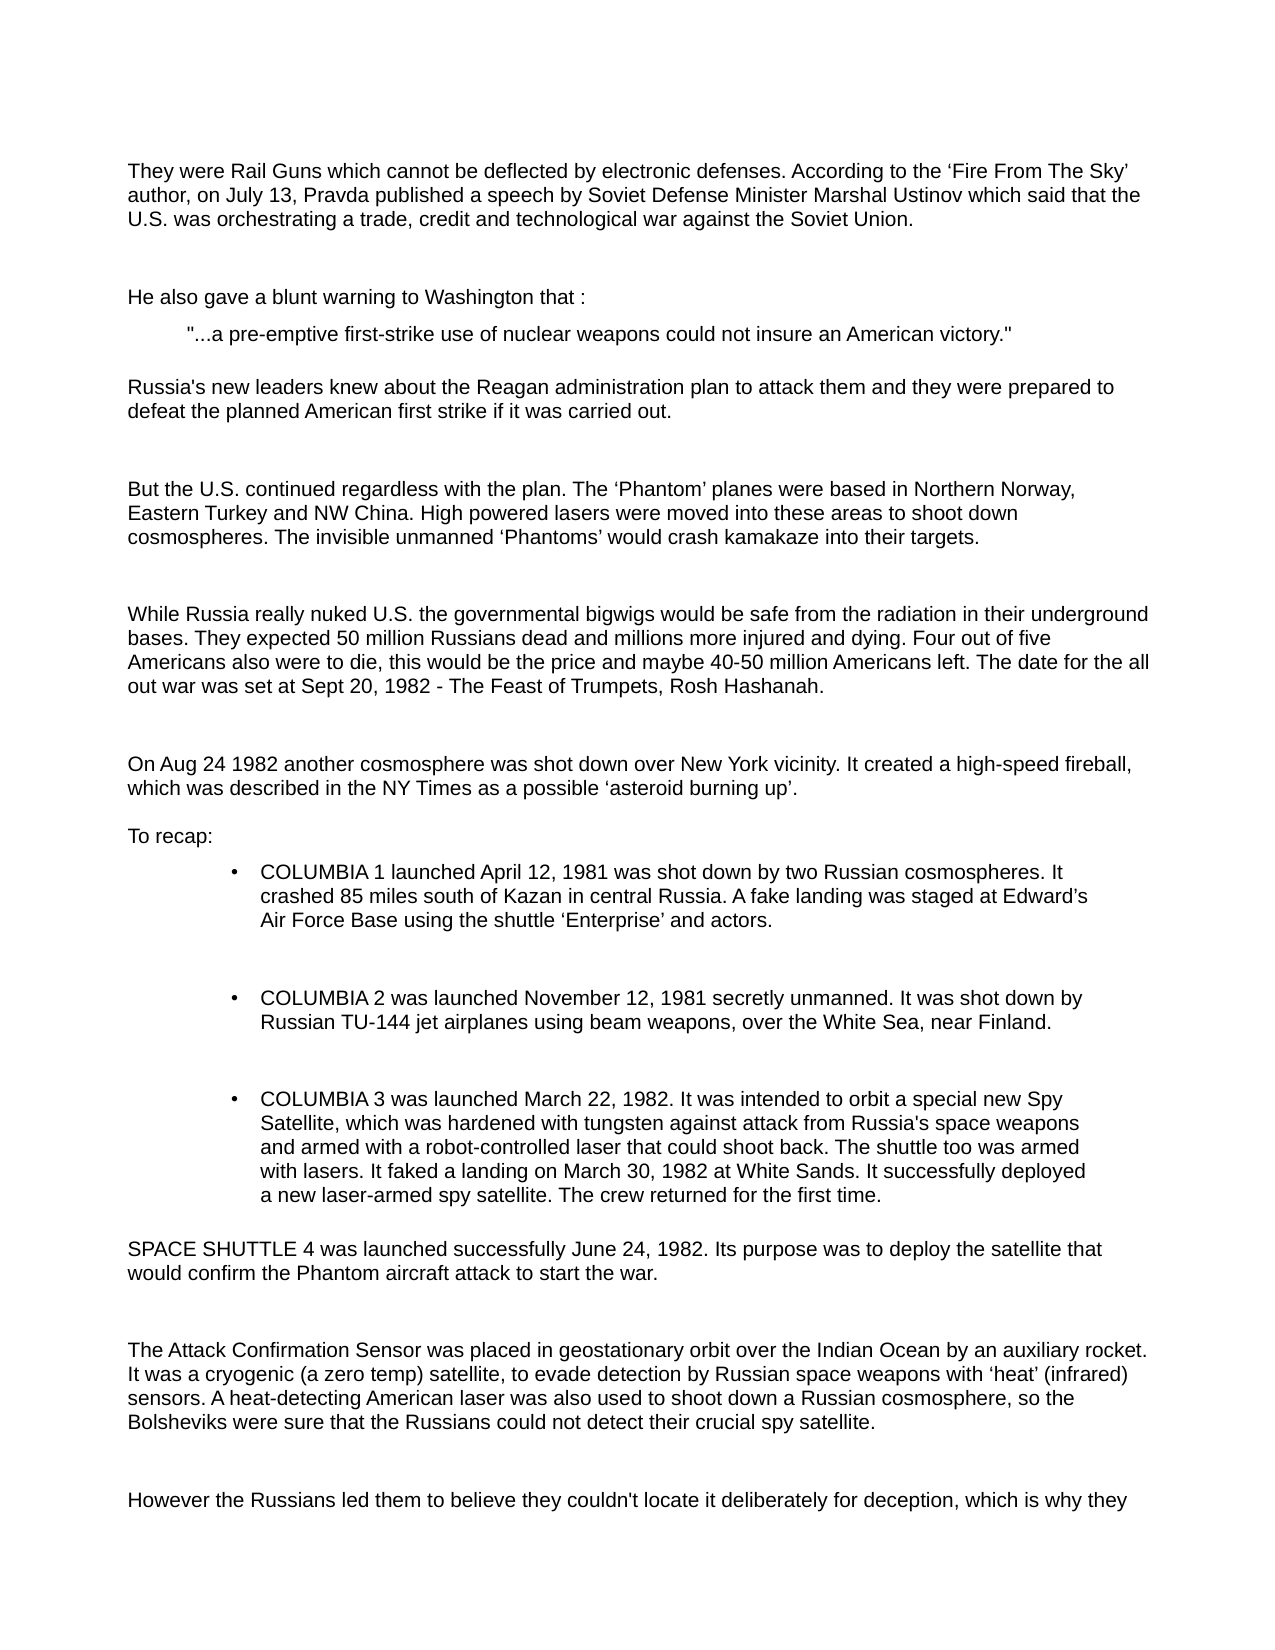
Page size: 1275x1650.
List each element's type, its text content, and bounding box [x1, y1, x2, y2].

list COLUMBIA 3 was launched March 22, 1982. It was intended to orbit a special new Spy Satellite, which was hardened with tungsten against attack from Russia's space weapons and armed with a robot-controlled laser that could shoot back. The shuttle too was armed with lasers. It faked a landing on March 30, 1982 at White Sands. It successfully deployed a new laser-armed spy satellite. The crew returned for the first time. [231, 1087, 1095, 1207]
text He also gave a blunt warning to Washington that : [127, 285, 1154, 309]
text But the U.S. continued regardless with the plan. The ‘Phantom’ planes were based in Northern Norway, Eastern Turkey and NW China. High powered lasers were moved into these areas to shoot down cosmospheres. The invisible unmanned ‘Phantoms’ would crash kamakaze into their targets. [127, 477, 1154, 548]
text The Attack Confirmation Sensor was placed in geostationary orbit over the Indian Ocean by an auxiliary rocket. It was a cryogenic (a zero temp) satellite, to evade detection by Russian space weapons with ‘heat’ (infrared) sensors. A heat-detecting American laser was also used to shoot down a Russian cosmosphere, so the Bolsheviks were sure that the Russians could not detect their crucial spy satellite. [127, 1338, 1154, 1434]
text On Aug 24 1982 another cosmosphere was shot down over New York vicinity. It created a high-speed fireball, which was described in the NY Times as a possible ‘asteroid burning up’. To recap: [127, 752, 1154, 848]
list COLUMBIA 1 launched April 12, 1981 was shot down by two Russian cosmospheres. It crashed 85 miles south of Kazan in central Russia. A fake landing was staged at Edward’s Air Force Base using the shuttle ‘Enterprise’ and actors. [231, 860, 1095, 956]
text "...a pre-emptive first-strike use of nuclear weapons could not insure an American victory." [187, 321, 1095, 345]
list COLUMBIA 2 was launched November 12, 1981 secretly unmanned. It was shot down by Russian TU-144 jet airplanes using beam weapons, over the White Sea, near Finland. [231, 986, 1095, 1057]
text While Russia really nuked U.S. the governmental bigwigs would be safe from the radiation in their underground bases. They expected 50 million Russians dead and millions more injured and dying. Four out of five Americans also were to die, this would be the price and maybe 40-50 million Americans left. The date for the all out war was set at Sept 20, 1982 - The Feast of Trumpets, Rosh Hashanah. [127, 602, 1154, 698]
text Russia's new leaders knew about the Reagan administration plan to attack them and they were prepared to defeat the planned American first strike if it was carried out. [127, 375, 1154, 423]
text However the Russians led them to believe they couldn't locate it deliberately for deception, which is why they [127, 1488, 1154, 1512]
text SPACE SHUTTLE 4 was launched successfully June 24, 1982. Its purpose was to deploy the satellite that would confirm the Phantom aircraft attack to start the war. [127, 1236, 1154, 1284]
text They were Rail Guns which cannot be deflected by electronic defenses. According to the ‘Fire From The Sky’ author, on July 13, Pravda published a speech by Soviet Defense Minister Marshal Ustinov which said that the U.S. was orchestrating a trade, credit and technological war against the Soviet Union. [127, 159, 1154, 231]
